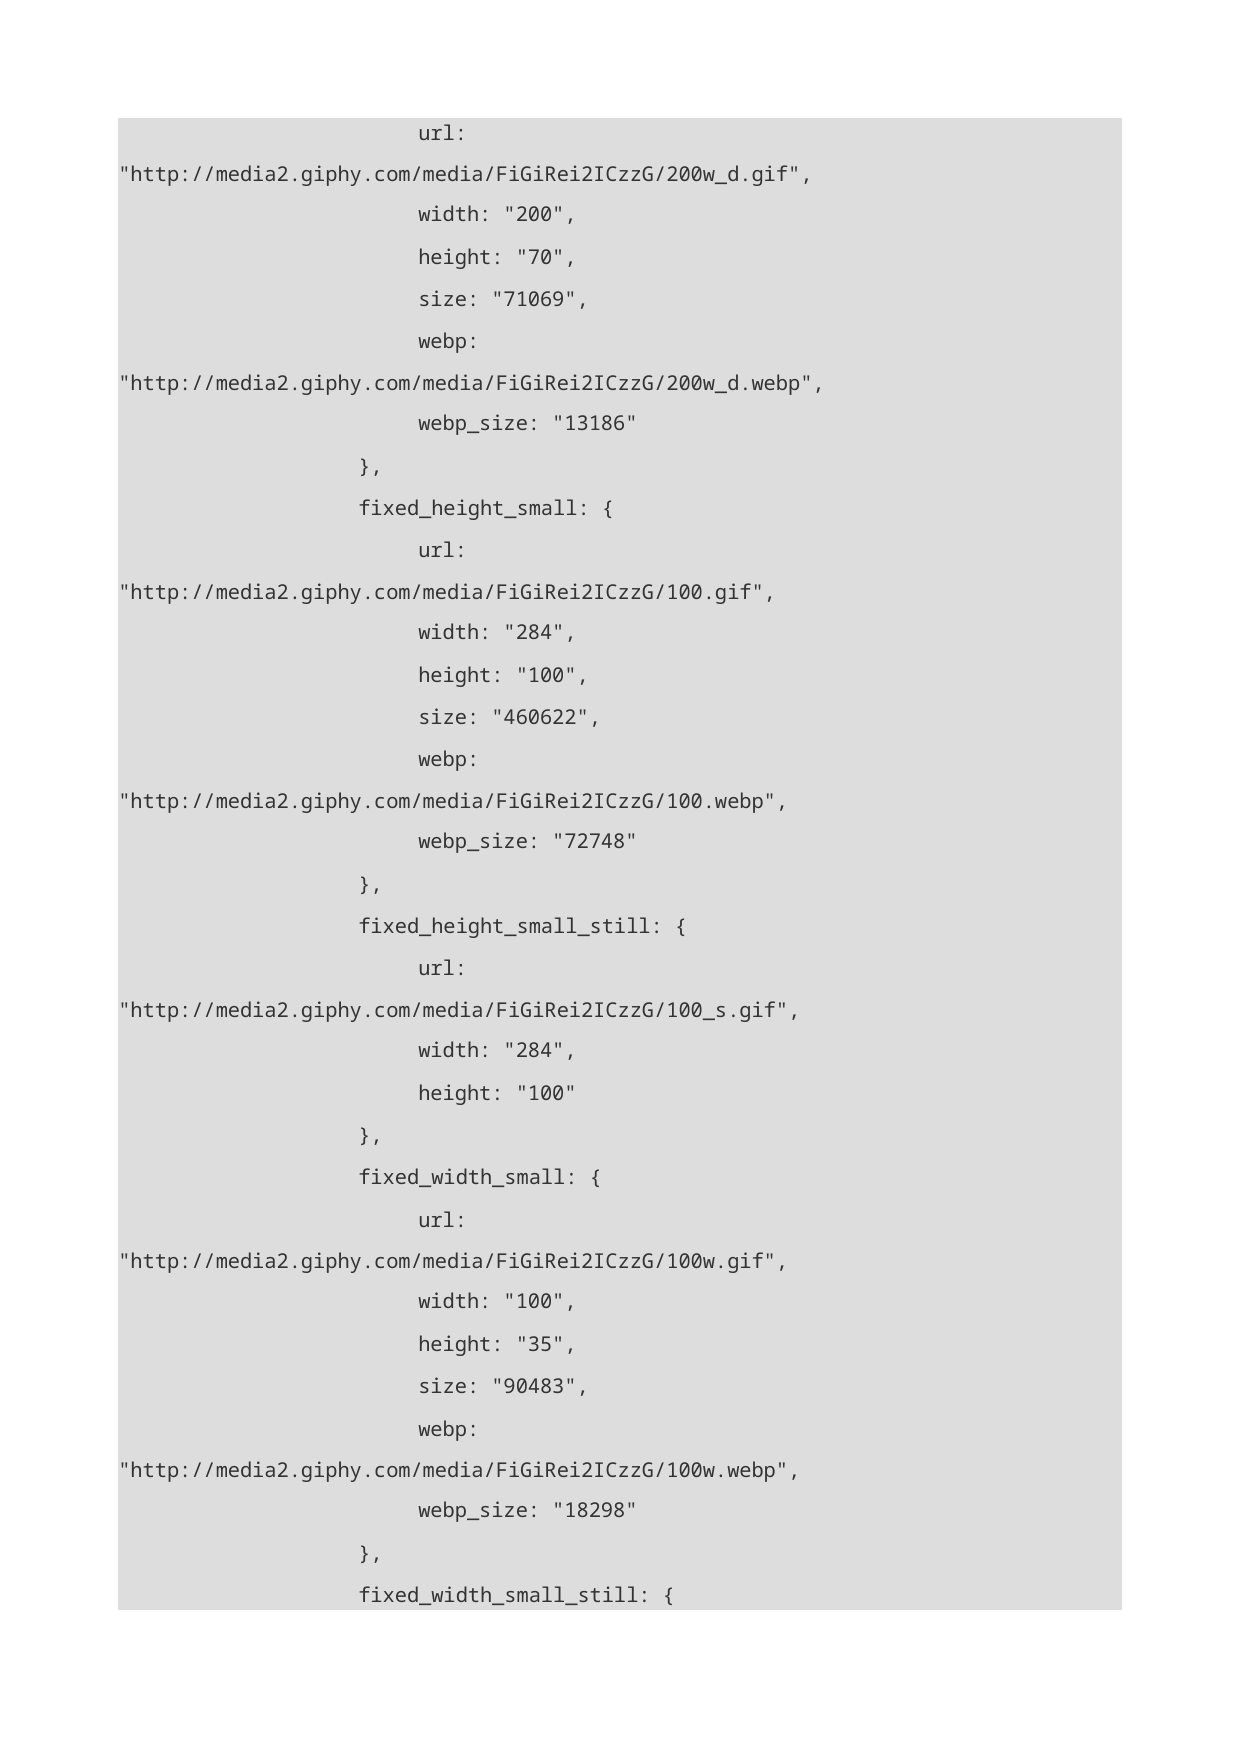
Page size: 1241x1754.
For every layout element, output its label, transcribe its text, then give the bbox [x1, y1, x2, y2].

text webp_size: "72748" [118, 827, 1122, 856]
text width: "284", [118, 618, 1122, 647]
text fixed_height_small: { [118, 494, 1122, 523]
text webp: "http://media2.giphy.com/media/FiGiRei2ICzzG/100w.webp", [118, 1414, 1122, 1484]
text }, [118, 869, 1122, 898]
text webp: "http://media2.giphy.com/media/FiGiRei2ICzzG/200w_d.webp", [118, 327, 1122, 396]
text height: "35", [118, 1329, 1122, 1359]
text fixed_height_small_still: { [118, 912, 1122, 941]
text }, [118, 451, 1122, 481]
text webp: "http://media2.giphy.com/media/FiGiRei2ICzzG/100.webp", [118, 745, 1122, 814]
text size: "460622", [118, 703, 1122, 732]
text size: "90483", [118, 1372, 1122, 1401]
text webp_size: "18298" [118, 1496, 1122, 1525]
text url: "http://media2.giphy.com/media/FiGiRei2ICzzG/200w_d.gif", [118, 118, 1122, 187]
text width: "100", [118, 1287, 1122, 1316]
text url: "http://media2.giphy.com/media/FiGiRei2ICzzG/100.gif", [118, 536, 1122, 605]
text }, [118, 1538, 1122, 1568]
text width: "200", [118, 200, 1122, 229]
text }, [118, 1121, 1122, 1150]
text url: "http://media2.giphy.com/media/FiGiRei2ICzzG/100w.gif", [118, 1205, 1122, 1275]
text size: "71069", [118, 285, 1122, 314]
text height: "70", [118, 242, 1122, 272]
text fixed_width_small_still: { [118, 1581, 1122, 1610]
text url: "http://media2.giphy.com/media/FiGiRei2ICzzG/100_s.gif", [118, 954, 1122, 1023]
text width: "284", [118, 1036, 1122, 1065]
text webp_size: "13186" [118, 409, 1122, 438]
text height: "100", [118, 660, 1122, 689]
text fixed_width_small: { [118, 1163, 1122, 1192]
text height: "100" [118, 1078, 1122, 1107]
